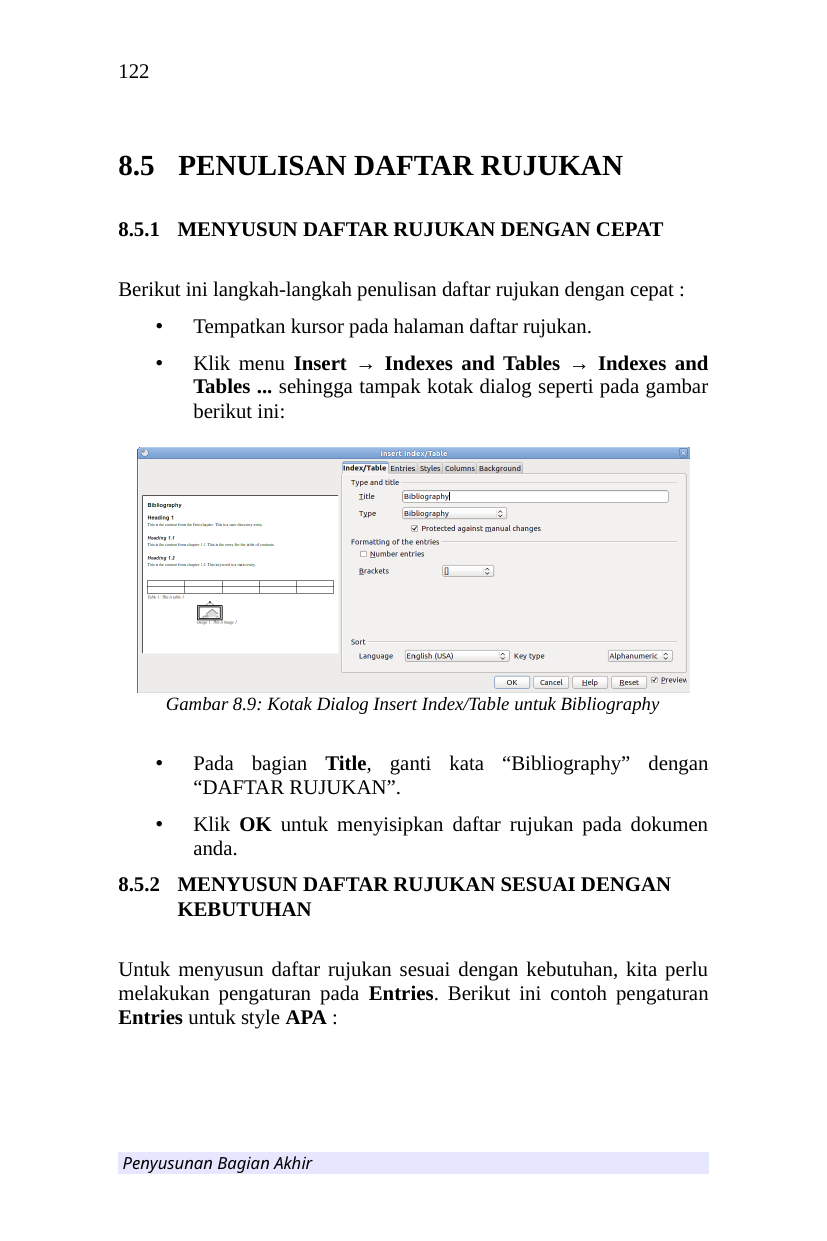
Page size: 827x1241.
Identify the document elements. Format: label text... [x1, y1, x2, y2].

list Pada bagian Title, ganti kata “Bibliography” dengan “DAFTAR RUJUKAN”. [156, 751, 709, 799]
subtitle Penulisan daftar rujukan [118, 148, 709, 181]
subtitle Menyusun daftar rujukan dengan cepat [118, 217, 709, 241]
text Berikut ini langkah-langkah penulisan daftar rujukan dengan cepat : [118, 277, 709, 301]
subtitle Menyusun daftar rujukan sesuai dengan kebutuhan [118, 872, 709, 921]
text Untuk menyusun daftar rujukan sesuai dengan kebutuhan, kita perlu melakukan pengaturan pada Entries. Berikut ini contoh pengaturan Entries untuk style APA : [118, 957, 709, 1029]
list Tempatkan kursor pada halaman daftar rujukan. [156, 314, 709, 338]
list Klik menu Insert → Indexes and Tables → Indexes and Tables ... sehingga tampak kotak dialog seperti pada gambar berikut ini: [156, 350, 709, 423]
list Klik OK untuk menyisipkan daftar rujukan pada dokumen anda. [156, 812, 709, 860]
picture [137, 447, 690, 693]
list Gambar 8.9: Kotak Dialog Insert Index/Table untuk Bibliography [137, 693, 690, 714]
